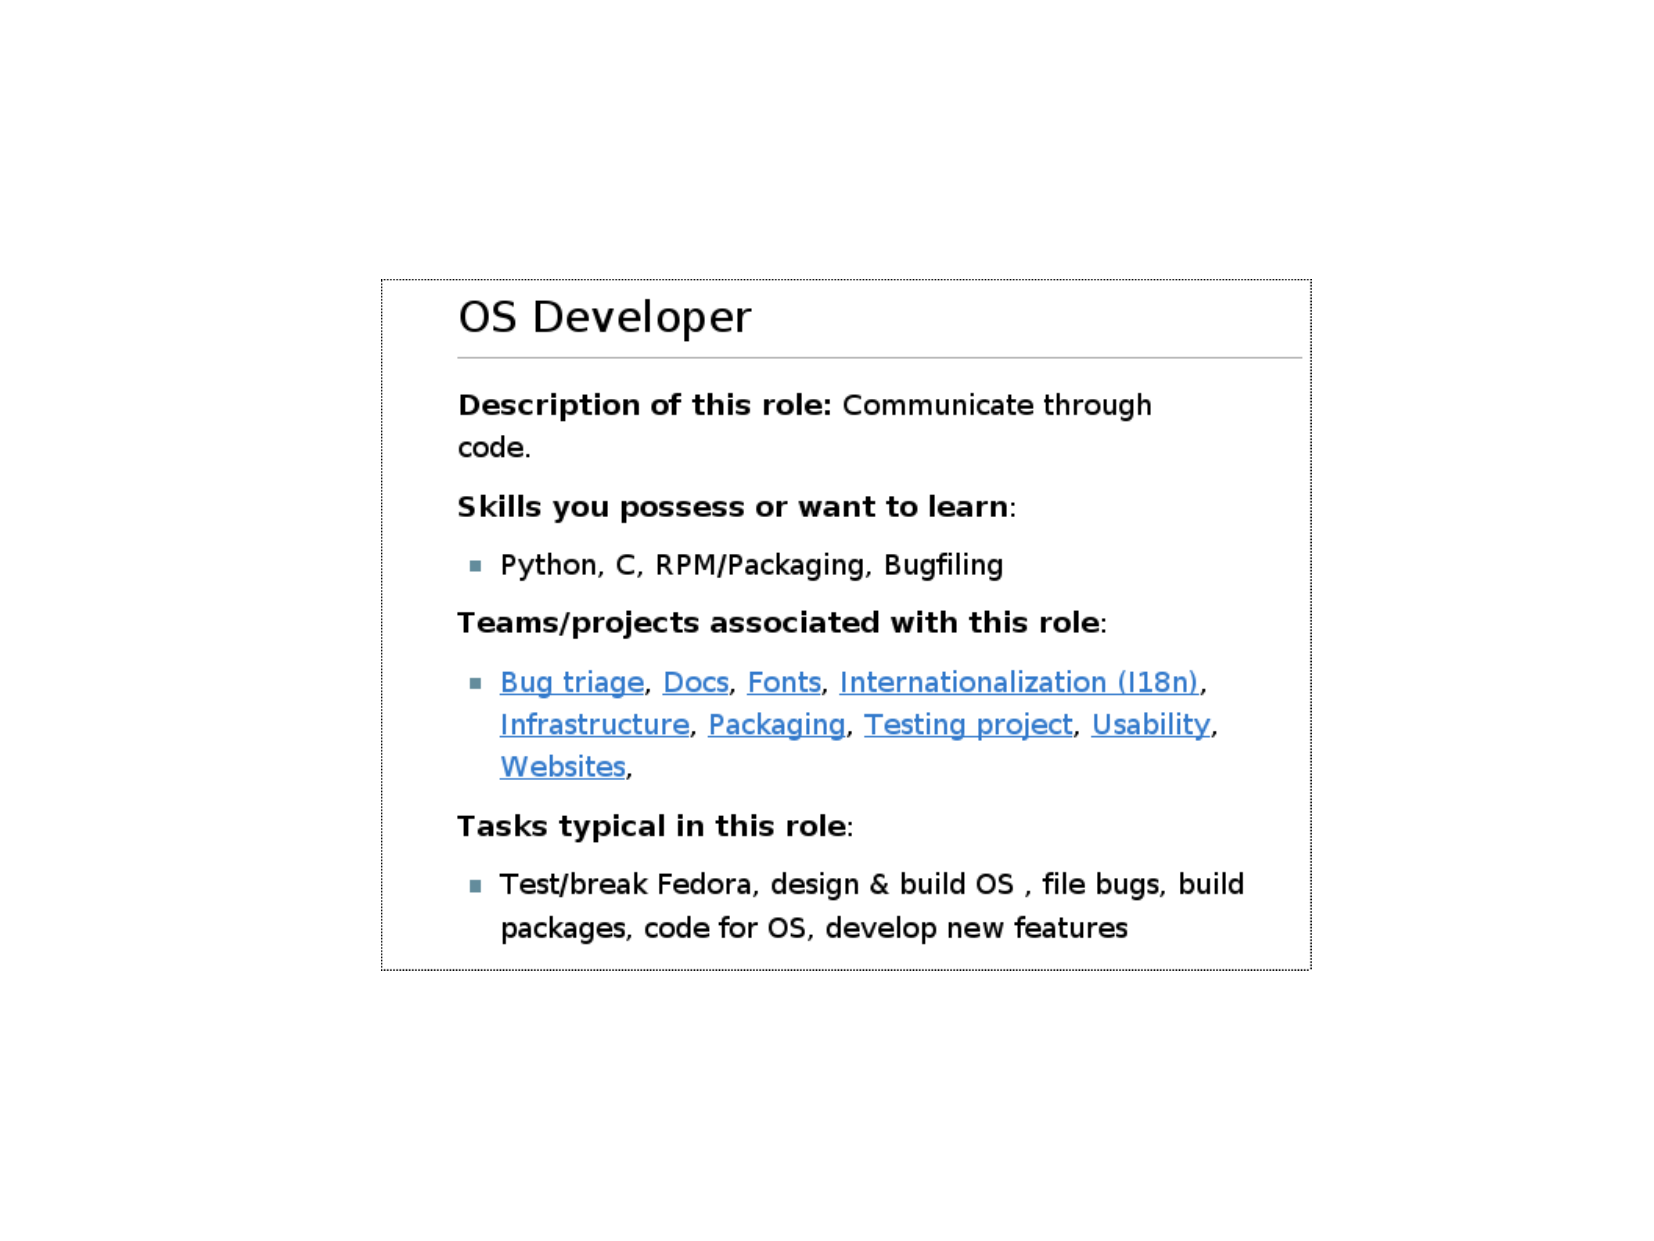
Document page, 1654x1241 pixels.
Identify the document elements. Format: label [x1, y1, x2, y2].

picture [381, 279, 1312, 971]
